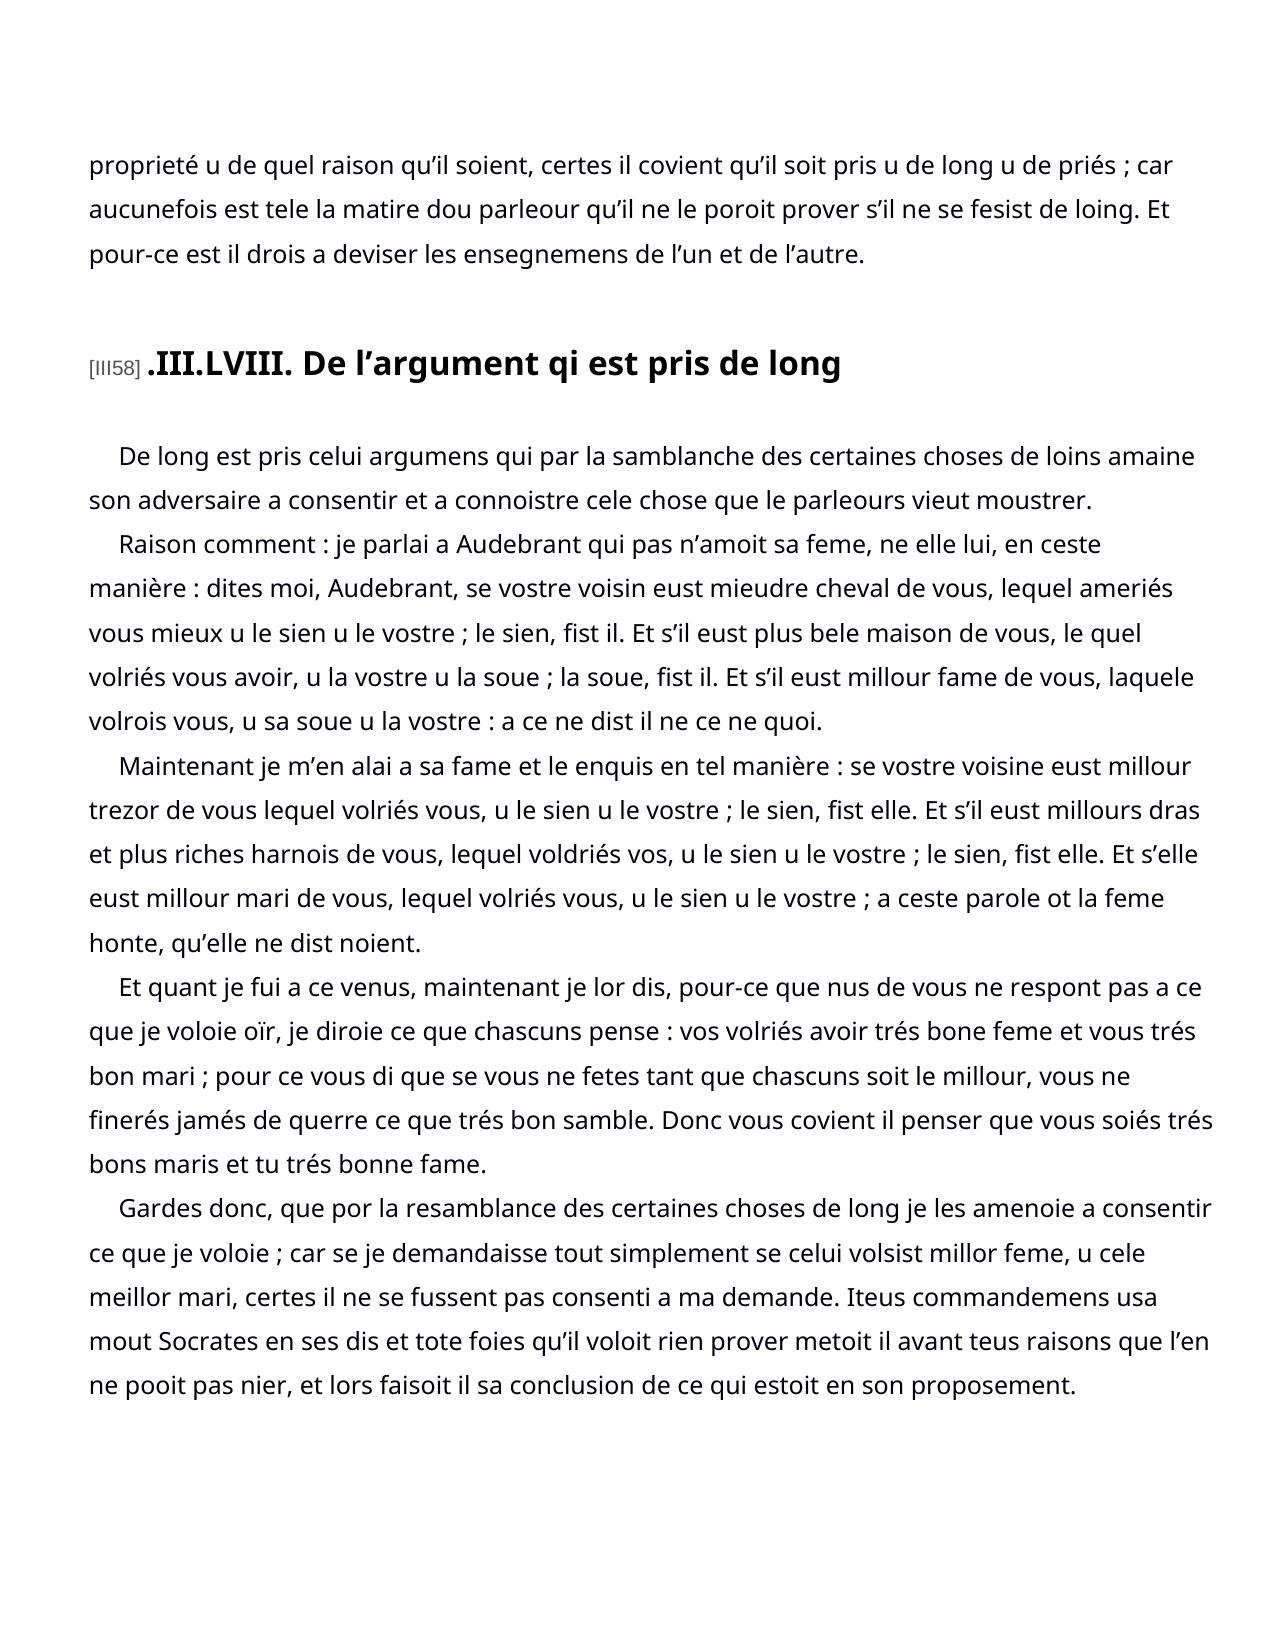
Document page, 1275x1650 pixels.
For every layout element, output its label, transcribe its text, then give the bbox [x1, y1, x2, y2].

text Gardes donc, que por la resamblance des certaines choses de long je les amenoie a consentir ce que je voloie ; car se je demandaisse tout simplement se celui volsist millor feme, u cele meillor mari, certes il ne se fussent pas consenti a ma demande. Iteus commandemens usa mout Socrates en ses dis et tote foies qu’il voloit rien prover metoit il avant teus raisons que l’en ne pooit pas nier, et lors faisoit il sa conclusion de ce qui estoit en son proposement. [89, 1191, 1216, 1402]
text proprieté u de quel raison qu’il soient, certes il covient qu’il soit pris u de long u de priés ; car aucunefois est tele la matire dou parleour qu’il ne le poroit prover s’il ne se fesist de loing. Et pour-ce est il drois a deviser les ensegnemens de l’un et de l’autre. [89, 148, 1216, 270]
subtitle [III58] .III.LVIII. De l’argument qi est pris de long [89, 339, 1216, 385]
text Et quant je fui a ce venus, maintenant je lor dis, pour-ce que nus de vous ne respont pas a ce que je voloie oïr, je diroie ce que chascuns pense : vos volriés avoir trés bone feme et vous trés bon mari ; pour ce vous di que se vous ne fetes tant que chascuns soit le millour, vous ne finerés jamés de querre ce que trés bon samble. Donc vous covient il penser que vous soiés trés bons maris et tu trés bonne fame. [89, 969, 1216, 1181]
text Maintenant je m’en alai a sa fame et le enquis en tel manière : se vostre voisine eust millour trezor de vous lequel volriés vous, u le sien u le vostre ; le sien, fist elle. Et s’il eust millours dras et plus riches harnois de vous, lequel voldriés vos, u le sien u le vostre ; le sien, fist elle. Et s’elle eust millour mari de vous, lequel volriés vous, u le sien u le vostre ; a ceste parole ot la feme honte, qu’elle ne dist noient. [89, 748, 1216, 959]
text Raison comment : je parlai a Audebrant qui pas n’amoit sa feme, ne elle lui, en ceste manière : dites moi, Audebrant, se vostre voisin eust mieudre cheval de vous, lequel ameriés vous mieux u le sien u le vostre ; le sien, fist il. Et s’il eust plus bele maison de vous, le quel volriés vous avoir, u la vostre u la soue ; la soue, fist il. Et s’il eust millour fame de vous, laquele volrois vous, u sa soue u la vostre : a ce ne dist il ne ce ne quoi. [89, 527, 1216, 738]
text De long est pris celui argumens qui par la samblanche des certaines choses de loins amaine son adversaire a consentir et a connoistre cele chose que le parleours vieut moustrer. [89, 438, 1216, 517]
